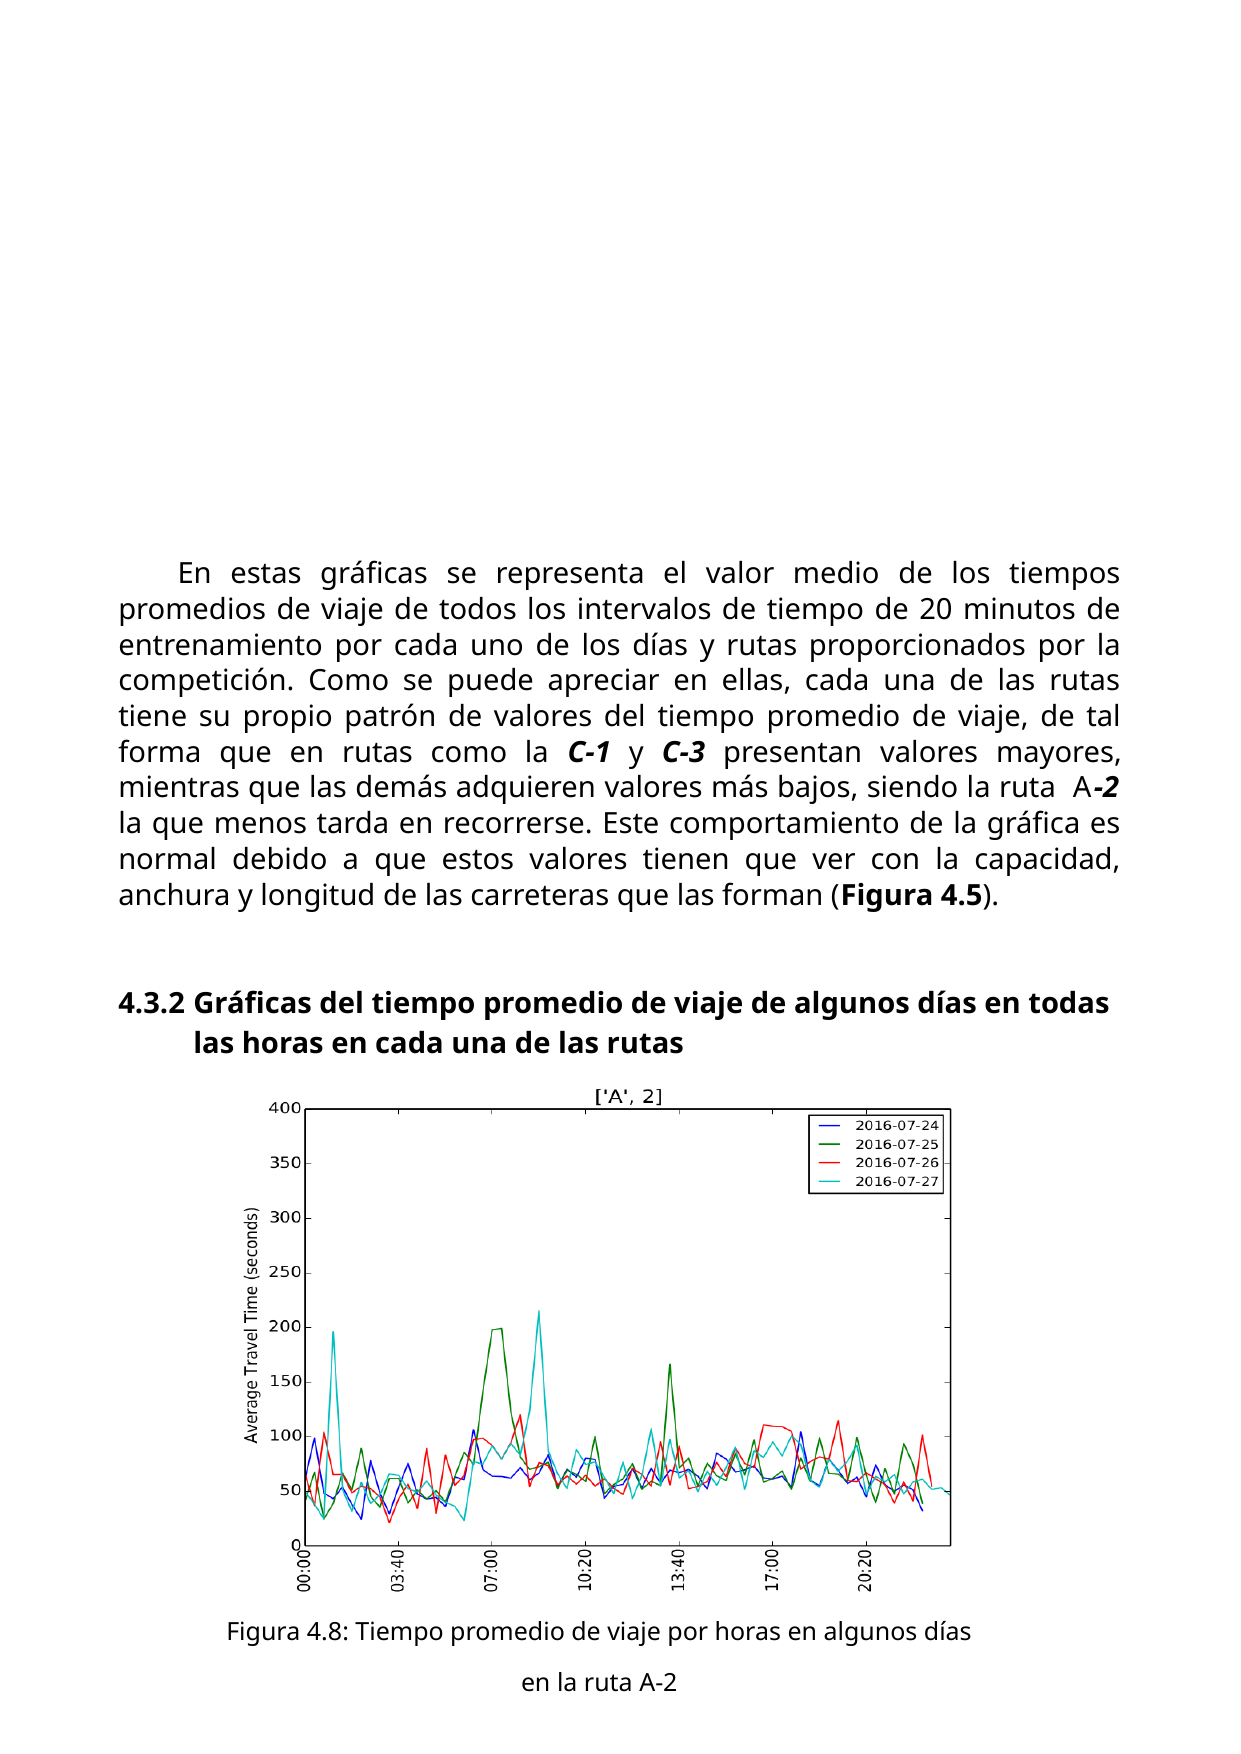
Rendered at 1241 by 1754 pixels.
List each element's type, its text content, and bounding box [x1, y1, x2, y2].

text En estas gráficas se representa el valor medio de los tiempos promedios de viaje de todos los intervalos de tiempo de 20 minutos de entrenamiento por cada uno de los días y rutas proporcionados por la competición. Como se puede apreciar en ellas, cada una de las rutas tiene su propio patrón de valores del tiempo promedio de viaje, de tal forma que en rutas como la C-1 y C-3 presentan valores mayores, mientras que las demás adquieren valores más bajos, siendo la ruta A-2 la que menos tarda en recorrerse. Este comportamiento de la gráfica es normal debido a que estos valores tienen que ver con la capacidad, anchura y longitud de las carreteras que las forman (Figura 4.5). [118, 552, 1122, 913]
text Figura 4.8: Tiempo promedio de viaje por horas en algunos días en la ruta A-2 [224, 1597, 974, 1698]
picture [216, 1073, 967, 1597]
subtitle Gráficas del tiempo promedio de viaje de algunos días en todas las horas en cada una de las rutas [118, 982, 1122, 1062]
